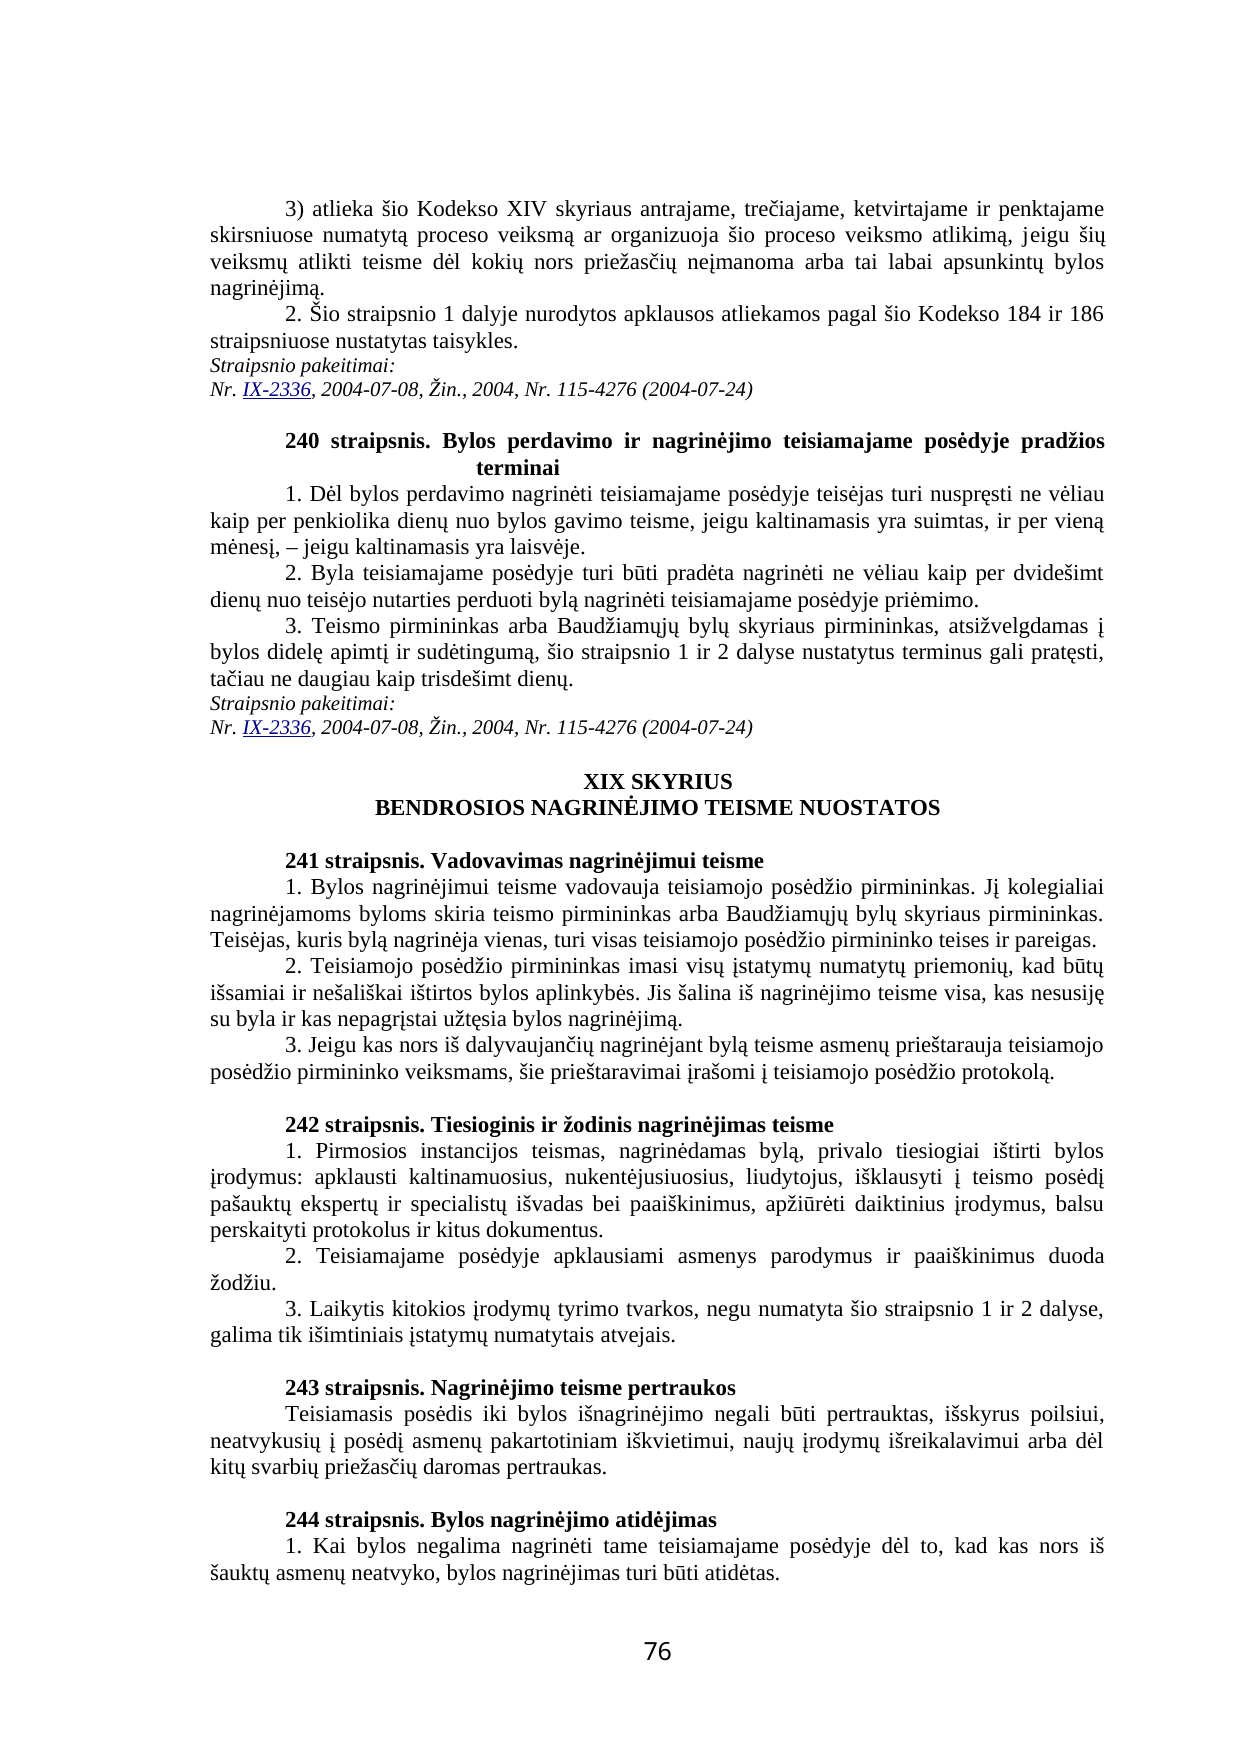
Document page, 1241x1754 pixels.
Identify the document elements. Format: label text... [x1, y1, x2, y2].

text 244 straipsnis. Bylos nagrinėjimo atidėjimas [210, 1506, 1106, 1532]
text 243 straipsnis. Nagrinėjimo teisme pertraukos [210, 1374, 1106, 1401]
text 2. Šio straipsnio 1 dalyje nurodytos apklausos atliekamos pagal šio Kodekso 184 ir 186 straipsniuose nustatytas taisykles. [210, 300, 1106, 353]
text 3) atlieka šio Kodekso XIV skyriaus antrajame, trečiajame, ketvirtajame ir penktajame skirsniuose numatytą proceso veiksmą ar organizuoja šio proceso veiksmo atlikimą, jeigu šių veiksmų atlikti teisme dėl kokių nors priežasčių neįmanoma arba tai labai apsunkintų bylos nagrinėjimą. [210, 195, 1106, 300]
text 241 straipsnis. Vadovavimas nagrinėjimui teisme [210, 847, 1106, 873]
text 1. Pirmosios instancijos teismas, nagrinėdamas bylą, privalo tiesiogiai ištirti bylos įrodymus: apklausti kaltinamuosius, nukentėjusiuosius, liudytojus, išklausyti į teismo posėdį pašauktų ekspertų ir specialistų išvadas bei paaiškinimus, apžiūrėti daiktinius įrodymus, balsu perskaityti protokolus ir kitus dokumentus. [210, 1137, 1106, 1242]
text Nr. IX-2336, 2004-07-08, Žin., 2004, Nr. 115-4276 (2004-07-24) [210, 715, 1106, 739]
text 1. Kai bylos negalima nagrinėti tame teisiamajame posėdyje dėl to, kad kas nors iš šauktų asmenų neatvyko, bylos nagrinėjimas turi būti atidėtas. [210, 1532, 1106, 1585]
text Straipsnio pakeitimai: [210, 691, 1106, 715]
text 1. Bylos nagrinėjimui teisme vadovauja teisiamojo posėdžio pirmininkas. Jį kolegialiai nagrinėjamoms byloms skiria teismo pirmininkas arba Baudžiamųjų bylų skyriaus pirmininkas. Teisėjas, kuris bylą nagrinėja vienas, turi visas teisiamojo posėdžio pirmininko teises ir pareigas. [210, 873, 1106, 952]
text 3. Jeigu kas nors iš dalyvaujančių nagrinėjant bylą teisme asmenų prieštarauja teisiamojo posėdžio pirmininko veiksmams, šie prieštaravimai įrašomi į teisiamojo posėdžio protokolą. [210, 1032, 1106, 1084]
text Teisiamasis posėdis iki bylos išnagrinėjimo negali būti pertrauktas, išskyrus poilsiui, neatvykusių į posėdį asmenų pakartotiniam iškvietimui, naujų įrodymų išreikalavimui arba dėl kitų svarbių priežasčių daromas pertraukas. [210, 1401, 1106, 1479]
text 1. Dėl bylos perdavimo nagrinėti teisiamajame posėdyje teisėjas turi nuspręsti ne vėliau kaip per penkiolika dienų nuo bylos gavimo teisme, jeigu kaltinamasis yra suimtas, ir per vieną mėnesį, – jeigu kaltinamasis yra laisvėje. [210, 480, 1106, 559]
text 240 straipsnis. Bylos perdavimo ir nagrinėjimo teisiamajame posėdyje pradžios terminai [285, 428, 1106, 480]
text 2. Teisiamajame posėdyje apklausiami asmenys parodymus ir paaiškinimus duoda žodžiu. [210, 1242, 1106, 1295]
text 3. Laikytis kitokios įrodymų tyrimo tvarkos, negu numatyta šio straipsnio 1 ir 2 dalyse, galima tik išimtiniais įstatymų numatytais atvejais. [210, 1295, 1106, 1348]
subtitle XIX skyrius [210, 768, 1106, 794]
text Nr. IX-2336, 2004-07-08, Žin., 2004, Nr. 115-4276 (2004-07-24) [210, 377, 1106, 401]
text Straipsnio pakeitimai: [210, 353, 1106, 377]
text 3. Teismo pirmininkas arba Baudžiamųjų bylų skyriaus pirmininkas, atsižvelgdamas į bylos didelę apimtį ir sudėtingumą, šio straipsnio 1 ir 2 dalyse nustatytus terminus gali pratęsti, tačiau ne daugiau kaip trisdešimt dienų. [210, 612, 1106, 691]
text 2. Teisiamojo posėdžio pirmininkas imasi visų įstatymų numatytų priemonių, kad būtų išsamiai ir nešališkai ištirtos bylos aplinkybės. Jis šalina iš nagrinėjimo teisme visa, kas nesusiję su byla ir kas nepagrįstai užtęsia bylos nagrinėjimą. [210, 952, 1106, 1032]
text 2. Byla teisiamajame posėdyje turi būti pradėta nagrinėti ne vėliau kaip per dvidešimt dienų nuo teisėjo nutarties perduoti bylą nagrinėti teisiamajame posėdyje priėmimo. [210, 559, 1106, 612]
text Bendrosios nagrinėjimo teisme nuostatos [210, 794, 1106, 821]
text 242 straipsnis. Tiesioginis ir žodinis nagrinėjimas teisme [210, 1111, 1106, 1137]
